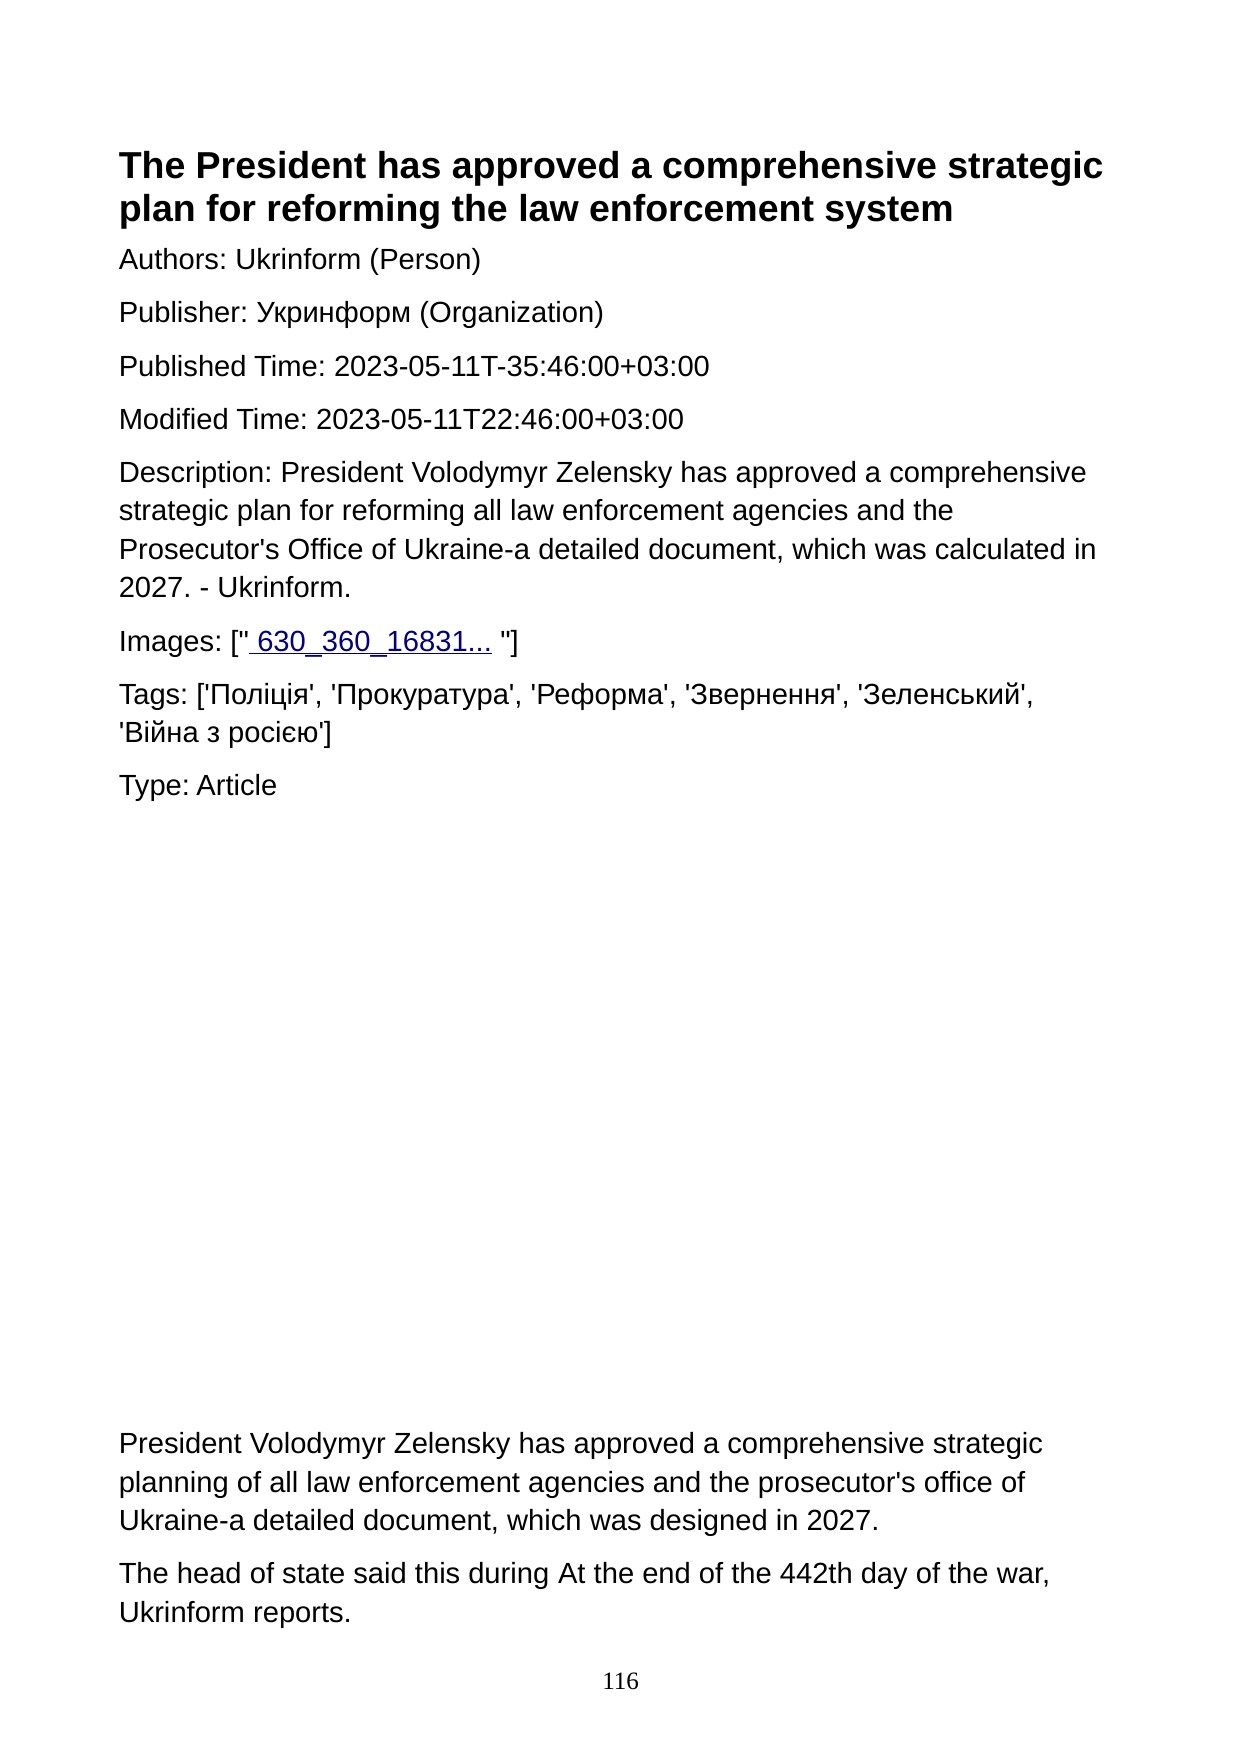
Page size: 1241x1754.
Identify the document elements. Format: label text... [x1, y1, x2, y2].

text Type: Article [118, 768, 1122, 802]
text Modified Time: 2023-05-11T22:46:00+03:00 [118, 402, 1122, 435]
text Authors: Ukrinform (Person) [118, 242, 1122, 276]
text Publisher: Укринформ (Organization) [118, 295, 1122, 329]
text President Volodymyr Zelensky has approved a comprehensive strategic planning of all law enforcement agencies and the prosecutor's office of Ukraine-a detailed document, which was designed in 2027. [118, 821, 1122, 1537]
text The head of state said this during At the end of the 442th day of the war, Ukrinform reports. [118, 1556, 1122, 1628]
text Description: President Volodymyr Zelensky has approved a comprehensive strategic plan for reforming all law enforcement agencies and the Prosecutor's Office of Ukraine-a detailed document, which was calculated in 2027. - Ukrinform. [118, 455, 1122, 604]
text Images: [" 630_360_16831... "] [118, 623, 1122, 657]
subtitle The President has approved a comprehensive strategic plan for reforming the law enforcement system [118, 143, 1122, 230]
text Tags: ['Поліція', 'Прокуратура', 'Реформа', 'Звернення', 'Зеленський', 'Війна з росією'] [118, 677, 1122, 749]
text Published Time: 2023-05-11T-35:46:00+03:00 [118, 348, 1122, 382]
